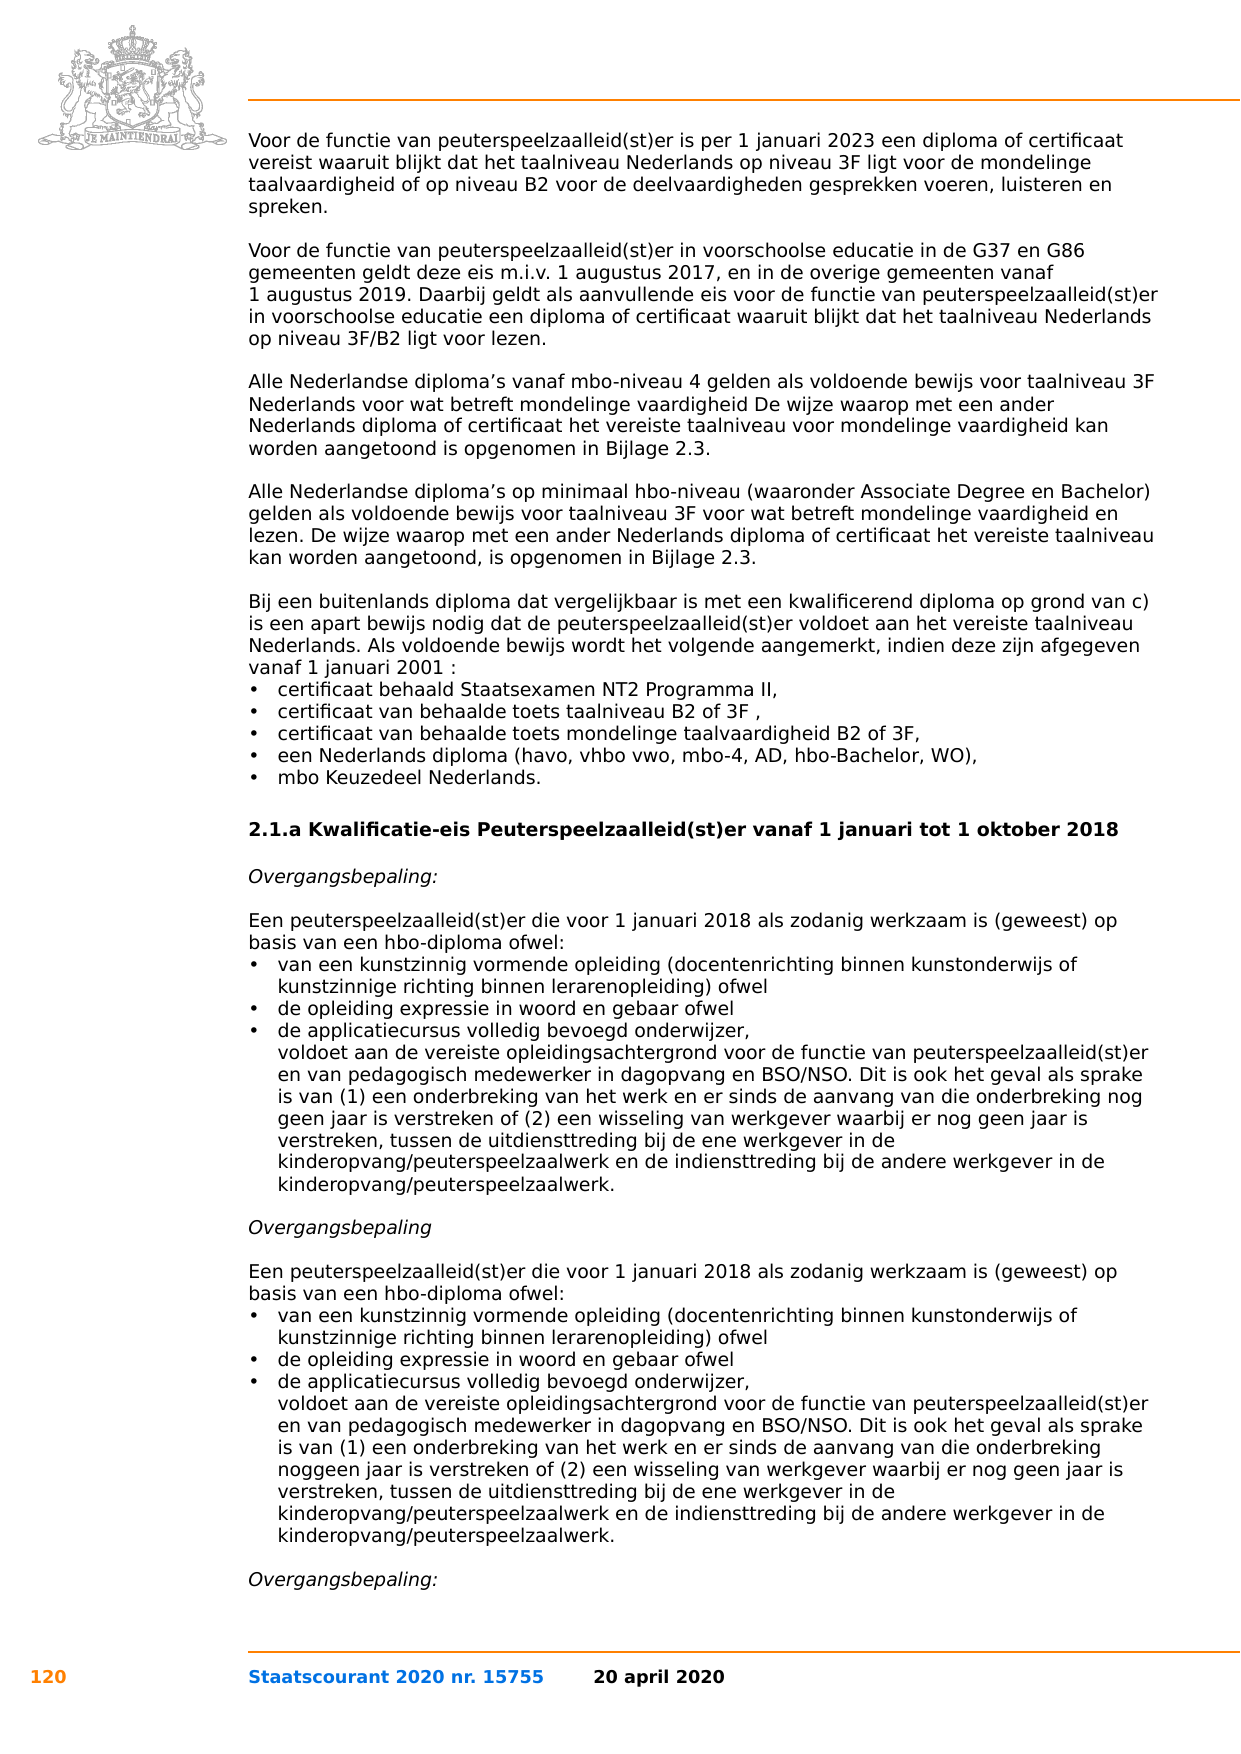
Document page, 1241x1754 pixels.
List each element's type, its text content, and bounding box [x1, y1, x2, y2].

text Alle Nederlandse diploma’s vanaf mbo-niveau 4 gelden als voldoende bewijs voor taalniveau 3F Nederlands voor wat betreft mondelinge vaardigheid De wijze waarop met een ander Nederlands diploma of certificaat het vereiste taalniveau voor mondelinge vaardigheid kan worden aangetoond is opgenomen in Bijlage 2.3. [248, 371, 1163, 459]
picture [38, 25, 227, 150]
subtitle 2.1.a Kwalificatie-eis Peuterspeelzaalleid(st)er vanaf 1 januari tot 1 oktober 2018 [248, 819, 1163, 841]
text • certificaat van behaalde toets mondelinge taalvaardigheid B2 of 3F, [248, 723, 1163, 745]
text Voor de functie van peuterspeelzaalleid(st)er in voorschoolse educatie in de G37 en G86 gemeenten geldt deze eis m.i.v. 1 augustus 2017, en in de overige gemeenten vanaf 1 augustus 2019. Daarbij geldt als aanvullende eis voor de functie van peuterspeelzaalleid(st)er in voorschoolse educatie een diploma of certificaat waaruit blijkt dat het taalniveau Nederlands op niveau 3F/B2 ligt voor lezen. [248, 240, 1163, 349]
text • de applicatiecursus volledig bevoegd onderwijzer, [248, 1371, 1163, 1393]
text • de opleiding expressie in woord en gebaar ofwel [248, 998, 1163, 1019]
text Alle Nederlandse diploma’s op minimaal hbo-niveau (waaronder Associate Degree en Bachelor) gelden als voldoende bewijs voor taalniveau 3F voor wat betreft mondelinge vaardigheid en lezen. De wijze waarop met een ander Nederlands diploma of certificaat het vereiste taalniveau kan worden aangetoond, is opgenomen in Bijlage 2.3. [248, 481, 1163, 569]
text • mbo Keuzedeel Nederlands. [248, 767, 1163, 789]
text Overgangsbepaling: [248, 866, 1163, 888]
text • certificaat behaald Staatsexamen NT2 Programma II, [248, 679, 1163, 701]
text • van een kunstzinnig vormende opleiding (docentenrichting binnen kunstonderwijs of kunstzinnige richting binnen lerarenopleiding) ofwel [248, 954, 1163, 998]
text • certificaat van behaalde toets taalniveau B2 of 3F , [248, 701, 1163, 723]
text Een peuterspeelzaalleid(st)er die voor 1 januari 2018 als zodanig werkzaam is (geweest) op basis van een hbo-diploma ofwel: [248, 910, 1163, 954]
text Overgangsbepaling [248, 1217, 1163, 1239]
text • de applicatiecursus volledig bevoegd onderwijzer, [248, 1019, 1163, 1042]
text voldoet aan de vereiste opleidingsachtergrond voor de functie van peuterspeelzaalleid(st)er en van pedagogisch medewerker in dagopvang en BSO/NSO. Dit is ook het geval als sprake is van (1) een onderbreking van het werk en er sinds de aanvang van die onderbreking noggeen jaar is verstreken of (2) een wisseling van werkgever waarbij er nog geen jaar is verstreken, tussen de uitdiensttreding bij de ene werkgever in de kinderopvang/peuterspeelzaalwerk en de indiensttreding bij de andere werkgever in de kinderopvang/peuterspeelzaalwerk. [277, 1393, 1163, 1547]
text Overgangsbepaling: [248, 1569, 1163, 1591]
text Een peuterspeelzaalleid(st)er die voor 1 januari 2018 als zodanig werkzaam is (geweest) op basis van een hbo-diploma ofwel: [248, 1261, 1163, 1305]
text voldoet aan de vereiste opleidingsachtergrond voor de functie van peuterspeelzaalleid(st)er en van pedagogisch medewerker in dagopvang en BSO/NSO. Dit is ook het geval als sprake is van (1) een onderbreking van het werk en er sinds de aanvang van die onderbreking nog geen jaar is verstreken of (2) een wisseling van werkgever waarbij er nog geen jaar is verstreken, tussen de uitdiensttreding bij de ene werkgever in de kinderopvang/peuterspeelzaalwerk en de indiensttreding bij de andere werkgever in de kinderopvang/peuterspeelzaalwerk. [277, 1042, 1163, 1195]
text • de opleiding expressie in woord en gebaar ofwel [248, 1349, 1163, 1371]
text • van een kunstzinnig vormende opleiding (docentenrichting binnen kunstonderwijs of kunstzinnige richting binnen lerarenopleiding) ofwel [248, 1305, 1163, 1349]
text Voor de functie van peuterspeelzaalleid(st)er is per 1 januari 2023 een diploma of certificaat vereist waaruit blijkt dat het taalniveau Nederlands op niveau 3F ligt voor de mondelinge taalvaardigheid of op niveau B2 voor de deelvaardigheden gesprekken voeren, luisteren en spreken. [248, 130, 1163, 218]
text • een Nederlands diploma (havo, vhbo vwo, mbo-4, AD, hbo-Bachelor, WO), [248, 745, 1163, 767]
text Bij een buitenlands diploma dat vergelijkbaar is met een kwalificerend diploma op grond van c) is een apart bewijs nodig dat de peuterspeelzaalleid(st)er voldoet aan het vereiste taalniveau Nederlands. Als voldoende bewijs wordt het volgende aangemerkt, indien deze zijn afgegeven vanaf 1 januari 2001 : [248, 591, 1163, 679]
